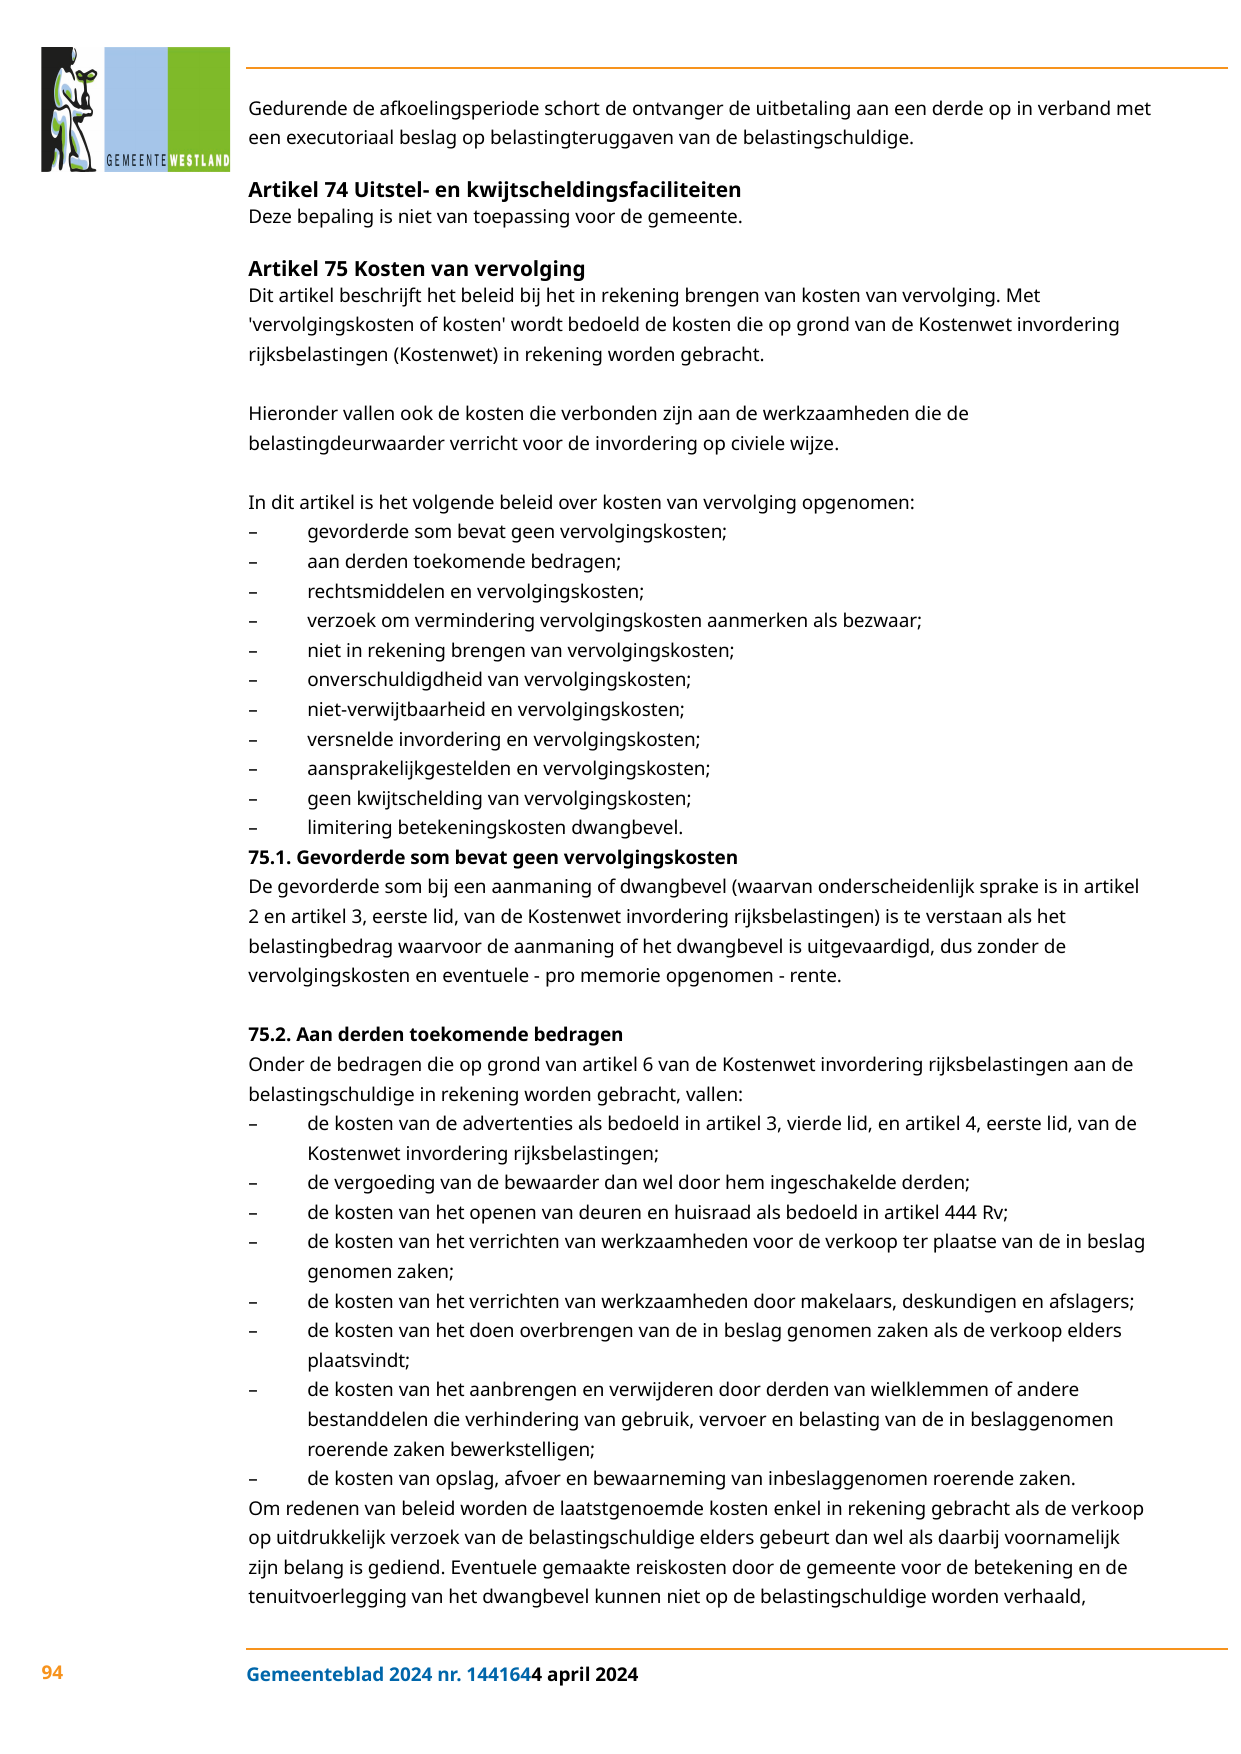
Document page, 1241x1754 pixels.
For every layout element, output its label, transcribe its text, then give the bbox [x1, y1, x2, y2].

list niet in rekening brengen van vervolgingskosten; [248, 637, 1152, 663]
list gevorderde som bevat geen vervolgingskosten; [248, 519, 1152, 544]
list limitering betekeningskosten dwangbevel. [248, 814, 1152, 840]
list onverschuldigdheid van vervolgingskosten; [248, 667, 1152, 692]
list versnelde invordering en vervolgingskosten; [248, 726, 1152, 752]
list de kosten van het verrichten van werkzaamheden voor de verkoop ter plaatse van de in beslag genomen zaken; [248, 1229, 1152, 1284]
list aan derden toekomende bedragen; [248, 548, 1152, 574]
list de kosten van opslag, afvoer en bewaarneming van inbeslaggenomen roerende zaken. [248, 1465, 1152, 1491]
list de kosten van het verrichten van werkzaamheden door makelaars, deskundigen en afslagers; [248, 1288, 1152, 1314]
list geen kwijtschelding van vervolgingskosten; [248, 785, 1152, 811]
list de kosten van de advertenties als bedoeld in artikel 3, vierde lid, en artikel 4, eerste lid, van de Kostenwet invordering rijksbelastingen; [248, 1110, 1152, 1166]
list de kosten van het doen overbrengen van de in beslag genomen zaken als de verkoop elders plaatsvindt; [248, 1317, 1152, 1373]
text Dit artikel beschrijft het beleid bij het in rekening brengen van kosten van vervolging. Met 'vervolgingskosten of kosten' wordt bedoeld de kosten die op grond van de Kostenwet invordering rijksbelastingen (Kostenwet) in rekening worden gebracht. [248, 282, 1152, 367]
text De gevorderde som bij een aanmaning of dwangbevel (waarvan onderscheidenlijk sprake is in artikel 2 en artikel 3, eerste lid, van de Kostenwet invordering rijksbelastingen) is te verstaan als het belastingbedrag waarvoor de aanmaning of het dwangbevel is uitgevaardigd, dus zonder de vervolgingskosten en eventuele - pro memorie opgenomen - rente. [248, 874, 1152, 988]
text In dit artikel is het volgende beleid over kosten van vervolging opgenomen: [248, 489, 1152, 515]
text Artikel 74 Uitstel- en kwijtscheldingsfaciliteiten [248, 175, 1152, 203]
text Hieronder vallen ook de kosten die verbonden zijn aan de werkzaamheden die de belastingdeurwaarder verricht voor de invordering op civiele wijze. [248, 400, 1152, 456]
text Gedurende de afkoelingsperiode schort de ontvanger de uitbetaling aan een derde op in verband met een executoriaal beslag op belastingteruggaven van de belastingschuldige. [248, 95, 1152, 150]
list verzoek om vermindering vervolgingskosten aanmerken als bezwaar; [248, 607, 1152, 633]
picture [41, 47, 231, 172]
text 75.1. Gevorderde som bevat geen vervolgingskosten [248, 844, 1152, 870]
text Deze bepaling is niet van toepassing voor de gemeente. [248, 203, 1152, 229]
text Om redenen van beleid worden de laatstgenoemde kosten enkel in rekening gebracht als de verkoop op uitdrukkelijk verzoek van de belastingschuldige elders gebeurt dan wel als daarbij voornamelijk zijn belang is gediend. Eventuele gemaakte reiskosten door de gemeente voor de betekening en de tenuitvoerlegging van het dwangbevel kunnen niet op de belastingschuldige worden verhaald, [248, 1495, 1152, 1609]
list aansprakelijkgestelden en vervolgingskosten; [248, 755, 1152, 781]
list de kosten van het openen van deuren en huisraad als bedoeld in artikel 444 Rv; [248, 1199, 1152, 1225]
text Onder de bedragen die op grond van artikel 6 van de Kostenwet invordering rijksbelastingen aan de belastingschuldige in rekening worden gebracht, vallen: [248, 1051, 1152, 1107]
list de vergoeding van de bewaarder dan wel door hem ingeschakelde derden; [248, 1169, 1152, 1195]
list rechtsmiddelen en vervolgingskosten; [248, 578, 1152, 604]
list niet-verwijtbaarheid en vervolgingskosten; [248, 696, 1152, 722]
text 75.2. Aan derden toekomende bedragen [248, 1022, 1152, 1047]
text Artikel 75 Kosten van vervolging [248, 254, 1152, 282]
list de kosten van het aanbrengen en verwijderen door derden van wielklemmen of andere bestanddelen die verhindering van gebruik, vervoer en belasting van de in beslaggenomen roerende zaken bewerkstelligen; [248, 1377, 1152, 1462]
